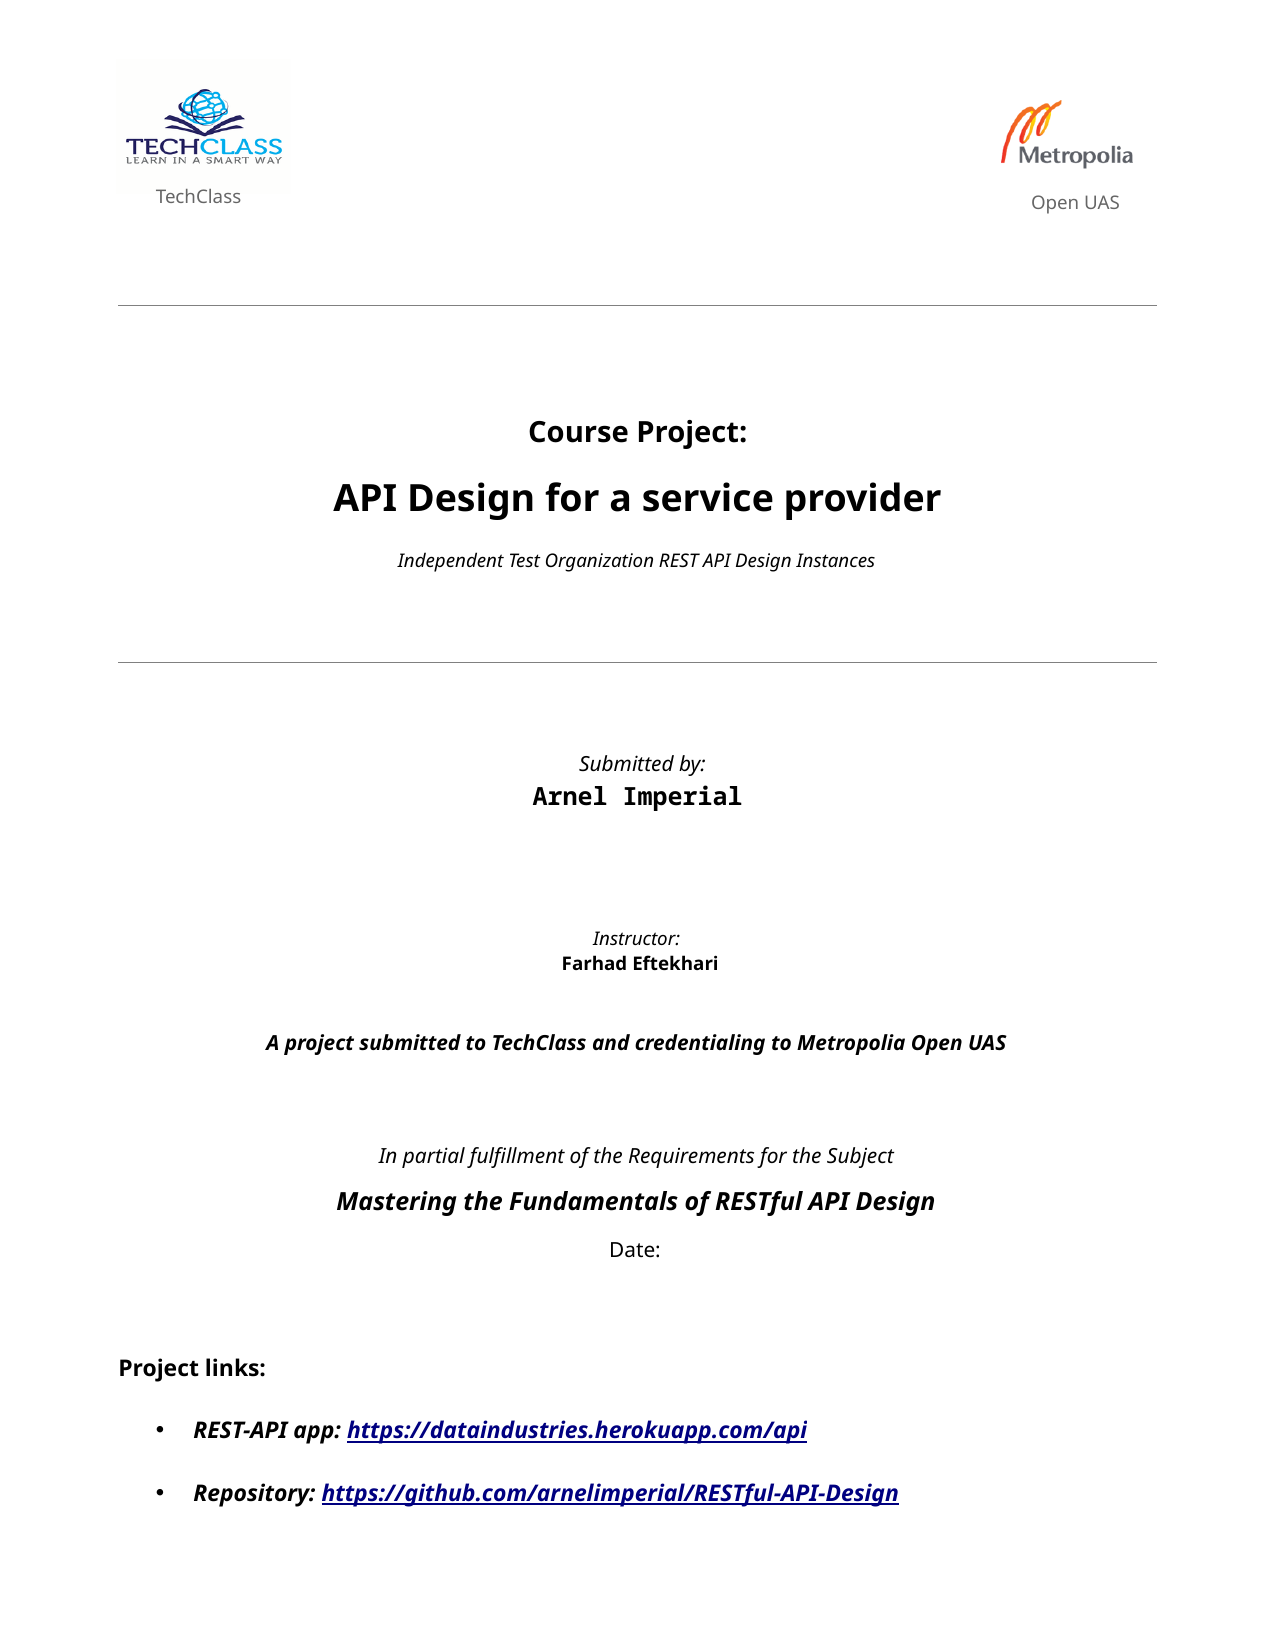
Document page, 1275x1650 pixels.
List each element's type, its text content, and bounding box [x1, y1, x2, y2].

text Date: [118, 1235, 1157, 1263]
text Farhad Eftekhari [118, 950, 1157, 976]
picture [980, 53, 1154, 222]
text Arnel Imperial [118, 778, 1157, 812]
text A project submitted to TechClass and credentialing to Metropolia Open UAS [118, 1028, 1157, 1056]
text Instructor: [118, 925, 1157, 950]
text In partial fulfillment of the Requirements for the Subject [118, 1141, 1157, 1170]
list REST-API app: https://dataindustries.herokuapp.com/api [156, 1414, 1157, 1446]
text Course Project: [118, 411, 1157, 451]
text Submitted by: [118, 744, 1157, 778]
text Independent Test Organization REST API Design Instances [118, 547, 1157, 573]
list Repository: https://github.com/arnelimperial/RESTful-API-Design [156, 1477, 1157, 1508]
text API Design for a service provider [118, 471, 1157, 522]
text Project links: [118, 1352, 1157, 1383]
picture [116, 59, 291, 194]
text Mastering the Fundamentals of RESTful API Design [118, 1184, 1157, 1218]
